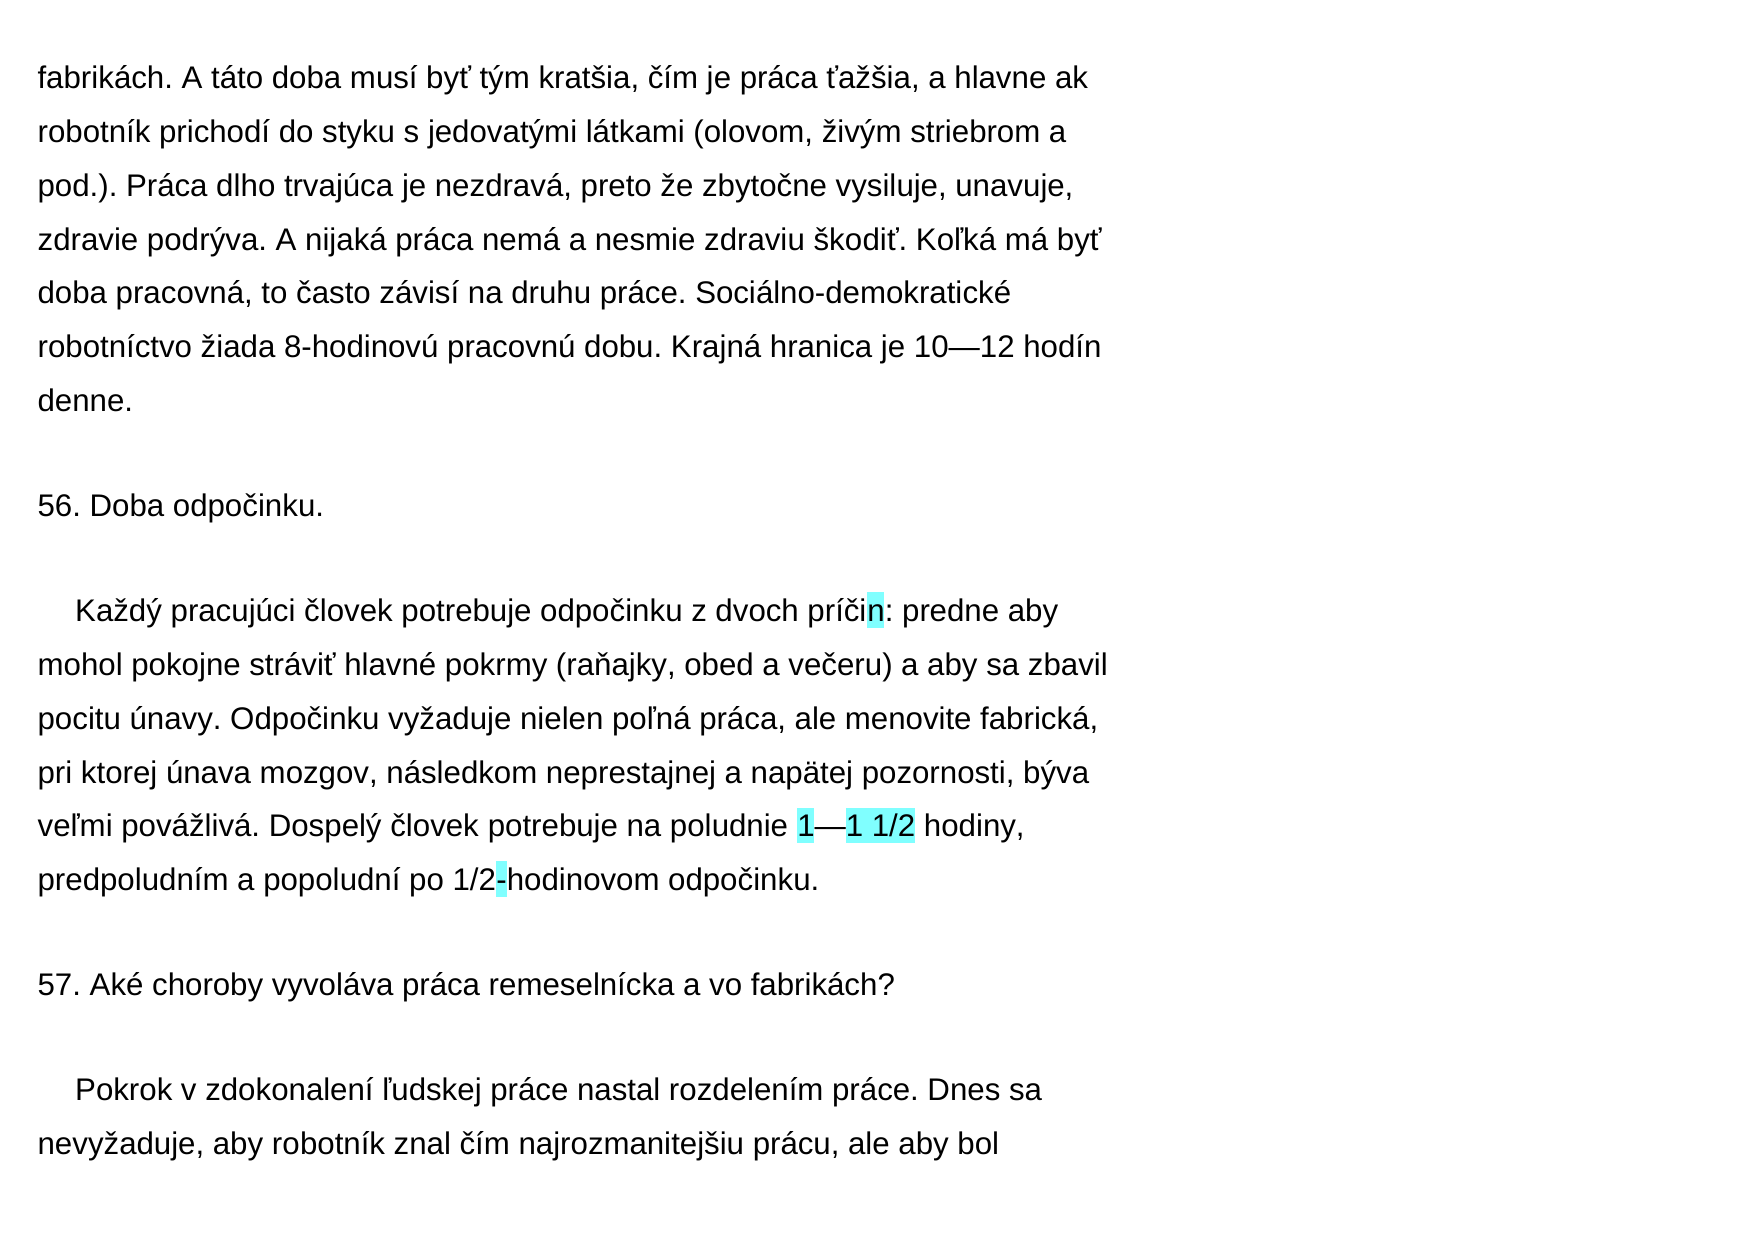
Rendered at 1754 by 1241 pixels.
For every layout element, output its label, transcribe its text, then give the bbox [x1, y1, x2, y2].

text fabrikách. A táto doba musí byť tým kratšia, čím je práca ťažšia, a hlavne ak robotník prichodí do styku s jedovatými látkami (olovom, živým striebrom a pod.). Práca dlho trvajúca je nezdravá, preto že zbytočne vysiluje, unavuje, zdravie pod­rýva. A nijaká práca nemá a nesmie zdraviu ško­diť. Koľká má byť doba pracovná, to často závisí na druhu práce. Sociálno-demokratické robotníctvo žiada 8-hodinovú pracovnú dobu. Krajná hranica je 10—12 hodín denne. [37, 59, 1130, 418]
text 57. Aké choroby vyvoláva práca remeselnícka a vo fabrikách? [37, 966, 1130, 1002]
text Pokrok v zdokonalení ľudskej práce nastal rozdelením práce. Dnes sa nevyžaduje, aby ro­botník znal čím najrozmanitejšiu prácu, ale aby bol [37, 1071, 1130, 1161]
text 56. Doba odpočinku. [37, 487, 1130, 523]
text Každý pracujúci človek potrebuje odpočinku z dvoch príčin: predne aby mohol pokojne stráviť hlavné pokrmy (raňajky, obed a večeru) a aby sa zbavil pocitu únavy. Odpočinku vyžaduje nielen poľná práca, ale menovite fabrická, pri ktorej únava mozgov, následkom neprestajnej a napätej pozornosti, býva veľmi povážlivá. Dospelý človek potrebuje na poludnie 1—1 1/2 hodiny, predpolud­ním a popoludní po 1/2-hodinovom odpočinku. [37, 592, 1130, 897]
